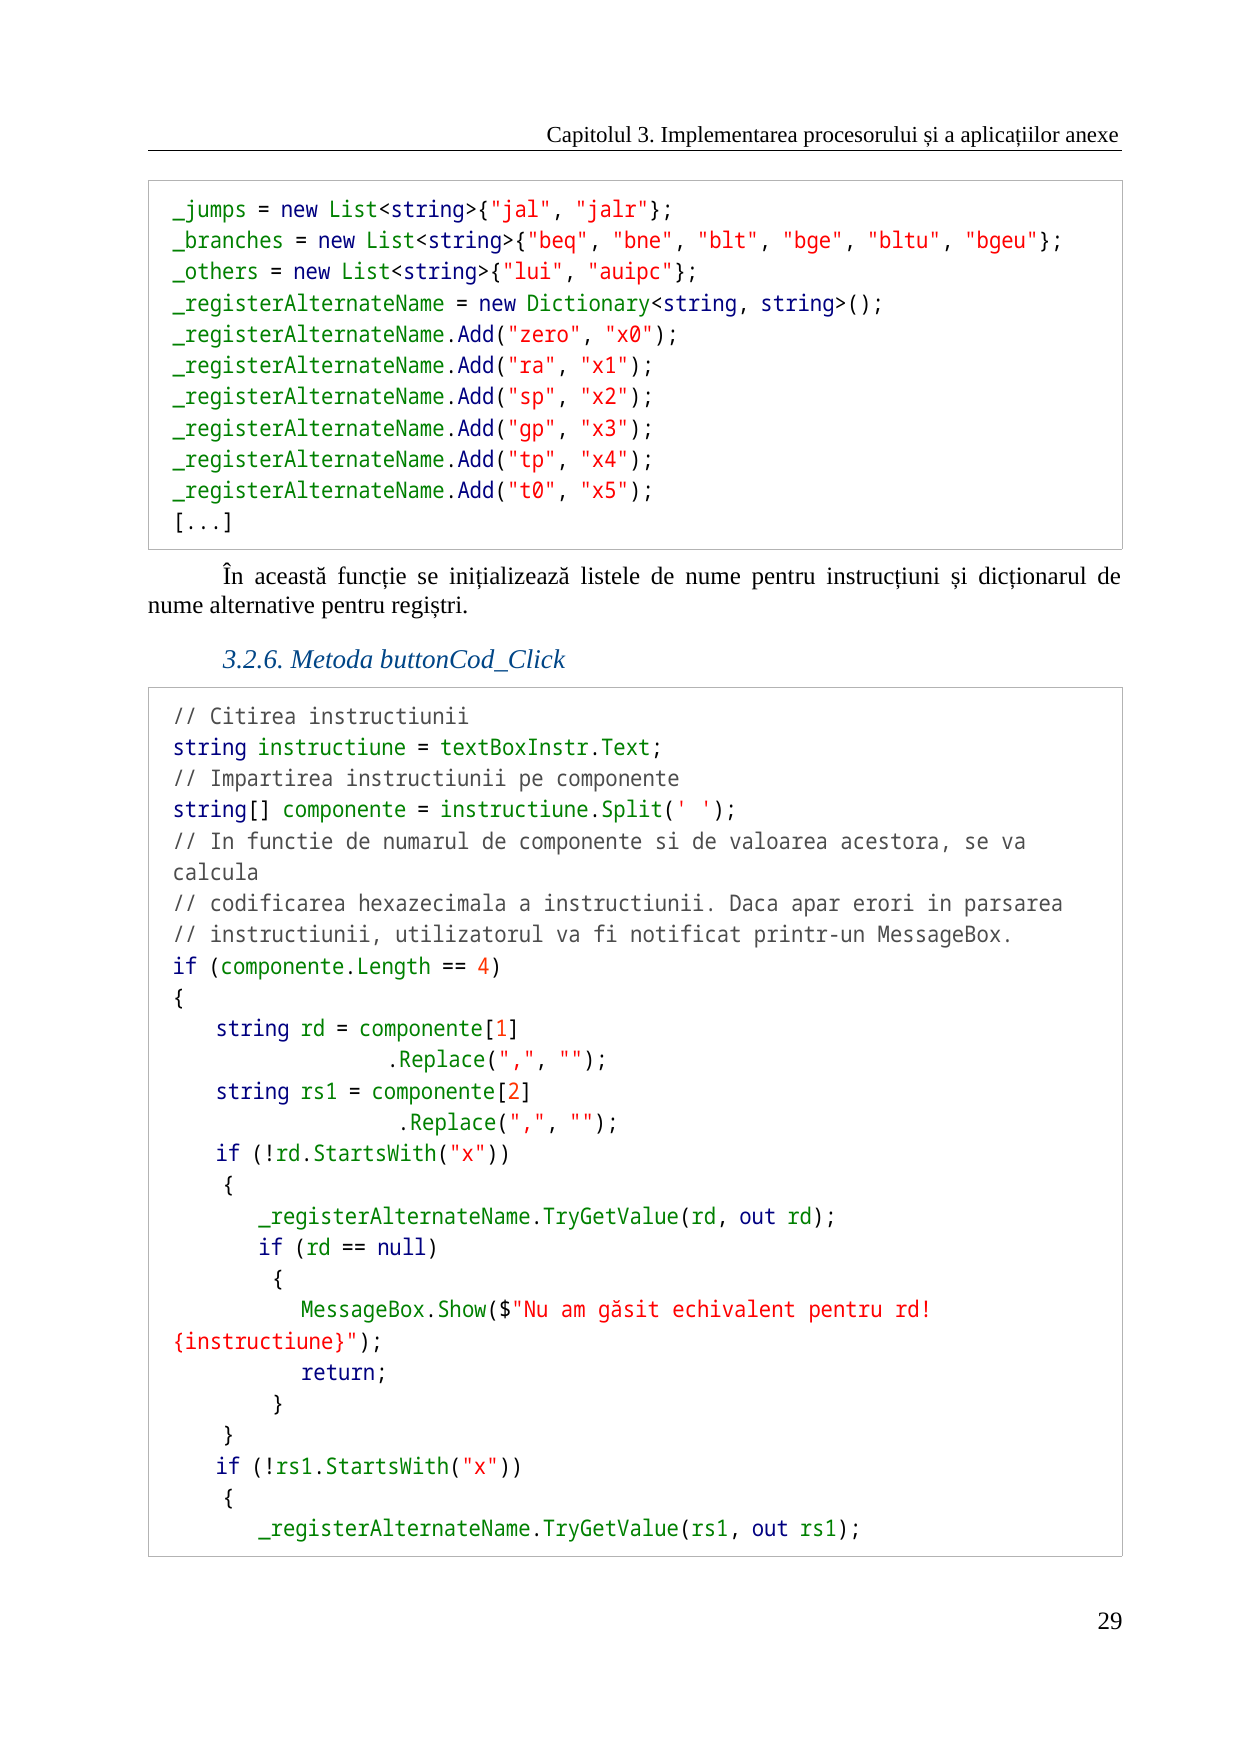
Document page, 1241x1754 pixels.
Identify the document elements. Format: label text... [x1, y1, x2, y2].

text _branches = new List<string>{"beq", "bne", "blt", "bge", "bltu", "bgeu"}; [149, 211, 1122, 243]
text _others = new List<string>{"lui", "auipc"}; [149, 243, 1122, 274]
text { [149, 968, 1122, 1000]
text _registerAlternateName.Add("gp", "x3"); [149, 399, 1122, 430]
text // Impartirea instructiunii pe componente [149, 750, 1122, 781]
text _registerAlternateName.TryGetValue(rs1, out rs1); [149, 1500, 1122, 1556]
text { [149, 1250, 1122, 1281]
text string rd = componente[1] [149, 1000, 1122, 1031]
text // Citirea instructiunii [149, 688, 1122, 718]
text if (rd == null) [149, 1218, 1122, 1250]
text _registerAlternateName.Add("tp", "x4"); [149, 430, 1122, 461]
text return; [149, 1343, 1122, 1375]
text _registerAlternateName.Add("zero", "x0"); [149, 305, 1122, 336]
text string instructiune = textBoxInstr.Text; [149, 718, 1122, 750]
text { [149, 1156, 1122, 1187]
text .Replace(",", ""); [149, 1031, 1122, 1062]
text [...] [149, 493, 1122, 549]
text // instructiunii, utilizatorul va fi notificat printr-un MessageBox. [149, 906, 1122, 937]
text _registerAlternateName.Add("ra", "x1"); [149, 336, 1122, 368]
text În această funcție se inițializează listele de nume pentru instrucțiuni și dicționarul de nume alternative pentru regiștri. [148, 561, 1122, 619]
text _registerAlternateName.TryGetValue(rd, out rd); [149, 1187, 1122, 1218]
text MessageBox.Show($"Nu am găsit echivalent pentru rd! {instructiune}"); [149, 1281, 1122, 1343]
text _registerAlternateName.Add("sp", "x2"); [149, 368, 1122, 399]
text .Replace(",", ""); [149, 1093, 1122, 1125]
text if (!rs1.StartsWith("x")) [149, 1437, 1122, 1468]
text _jumps = new List<string>{"jal", "jalr"}; [149, 181, 1122, 211]
text // In functie de numarul de componente si de valoarea acestora, se va calcula [149, 812, 1122, 875]
text _registerAlternateName.Add("t0", "x5"); [149, 461, 1122, 493]
text } [149, 1375, 1122, 1406]
text _registerAlternateName = new Dictionary<string, string>(); [149, 274, 1122, 305]
text } [149, 1406, 1122, 1437]
subtitle Metoda buttonCod_Click [223, 644, 1122, 675]
text if (!rd.StartsWith("x")) [149, 1125, 1122, 1156]
text // codificarea hexazecimala a instructiunii. Daca apar erori in parsarea [149, 875, 1122, 906]
text if (componente.Length == 4) [149, 937, 1122, 968]
text { [149, 1468, 1122, 1500]
text string[] componente = instructiune.Split(' '); [149, 781, 1122, 812]
text string rs1 = componente[2] [149, 1062, 1122, 1093]
